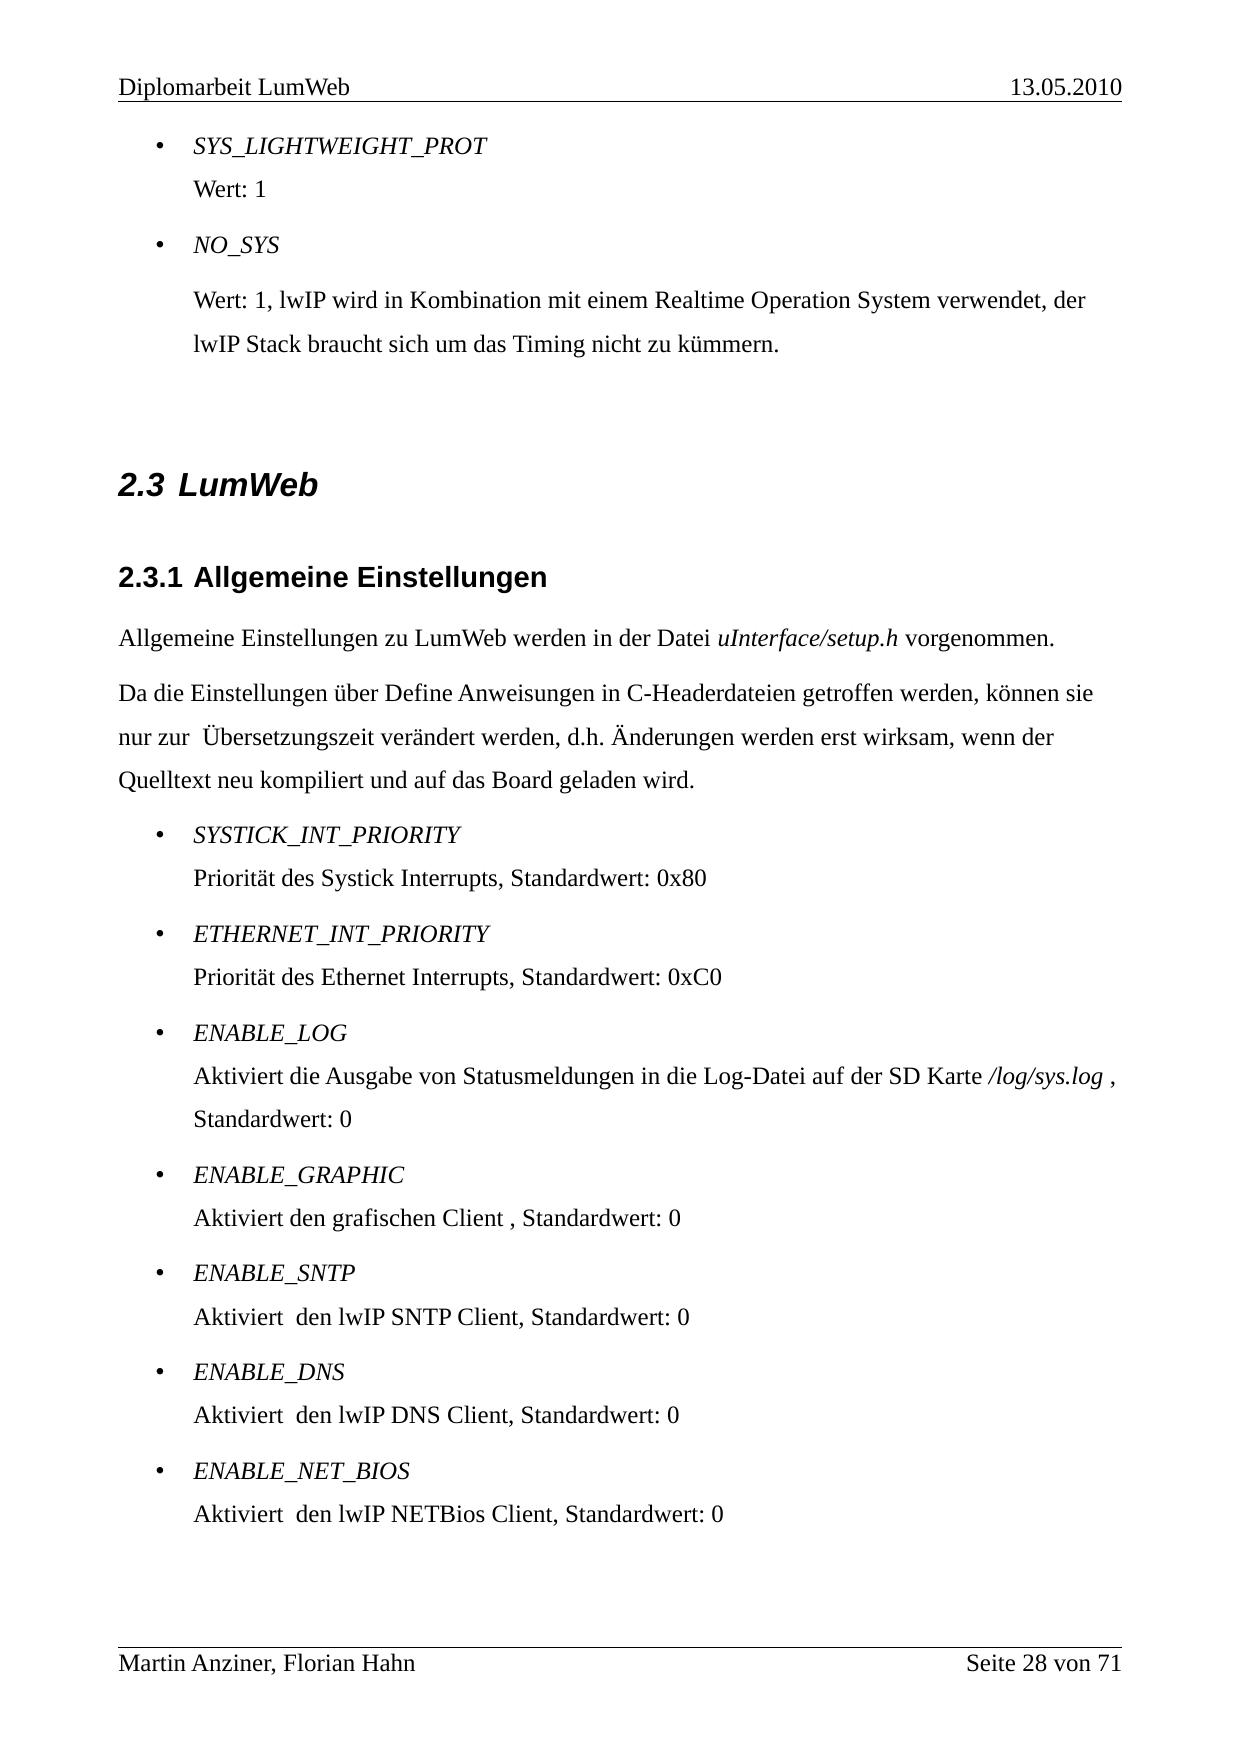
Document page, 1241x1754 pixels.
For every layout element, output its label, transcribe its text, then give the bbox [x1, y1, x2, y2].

list Wert: 1, lwIP wird in Kombination mit einem Realtime Operation System verwendet, der lwIP Stack braucht sich um das Timing nicht zu kümmern. [156, 286, 1122, 357]
text Da die Einstellungen über Define Anweisungen in C-Headerdateien getroffen werden, können sie nur zur Übersetzungszeit verändert werden, d.h. Änderungen werden erst wirksam, wenn der Quelltext neu kompiliert und auf das Board geladen wird. [118, 678, 1122, 793]
list ETHERNET_INT_PRIORITY Priorität des Ethernet Interrupts, Standardwert: 0xC0 [156, 919, 1122, 991]
list SYS_LIGHTWEIGHT_PROT Wert: 1 [156, 131, 1122, 203]
list NO_SYS [156, 230, 1122, 259]
list ENABLE_GRAPHIC Aktiviert den grafischen Client , Standardwert: 0 [156, 1160, 1122, 1232]
list ENABLE_SNTP Aktiviert den lwIP SNTP Client, Standardwert: 0 [156, 1258, 1122, 1330]
list ENABLE_DNS Aktiviert den lwIP DNS Client, Standardwert: 0 [156, 1357, 1122, 1429]
list ENABLE_NET_BIOS Aktiviert den lwIP NETBios Client, Standardwert: 0 [156, 1456, 1122, 1528]
subtitle Allgemeine Einstellungen [118, 560, 1122, 593]
text Allgemeine Einstellungen zu LumWeb werden in der Datei uInterface/setup.h vorgenommen. [118, 623, 1122, 652]
subtitle LumWeb [118, 465, 1122, 503]
list ENABLE_LOG Aktiviert die Ausgabe von Statusmeldungen in die Log-Datei auf der SD Karte /log/sys.log , Standardwert: 0 [156, 1018, 1122, 1133]
list SYSTICK_INT_PRIORITY Priorität des Systick Interrupts, Standardwert: 0x80 [156, 820, 1122, 892]
